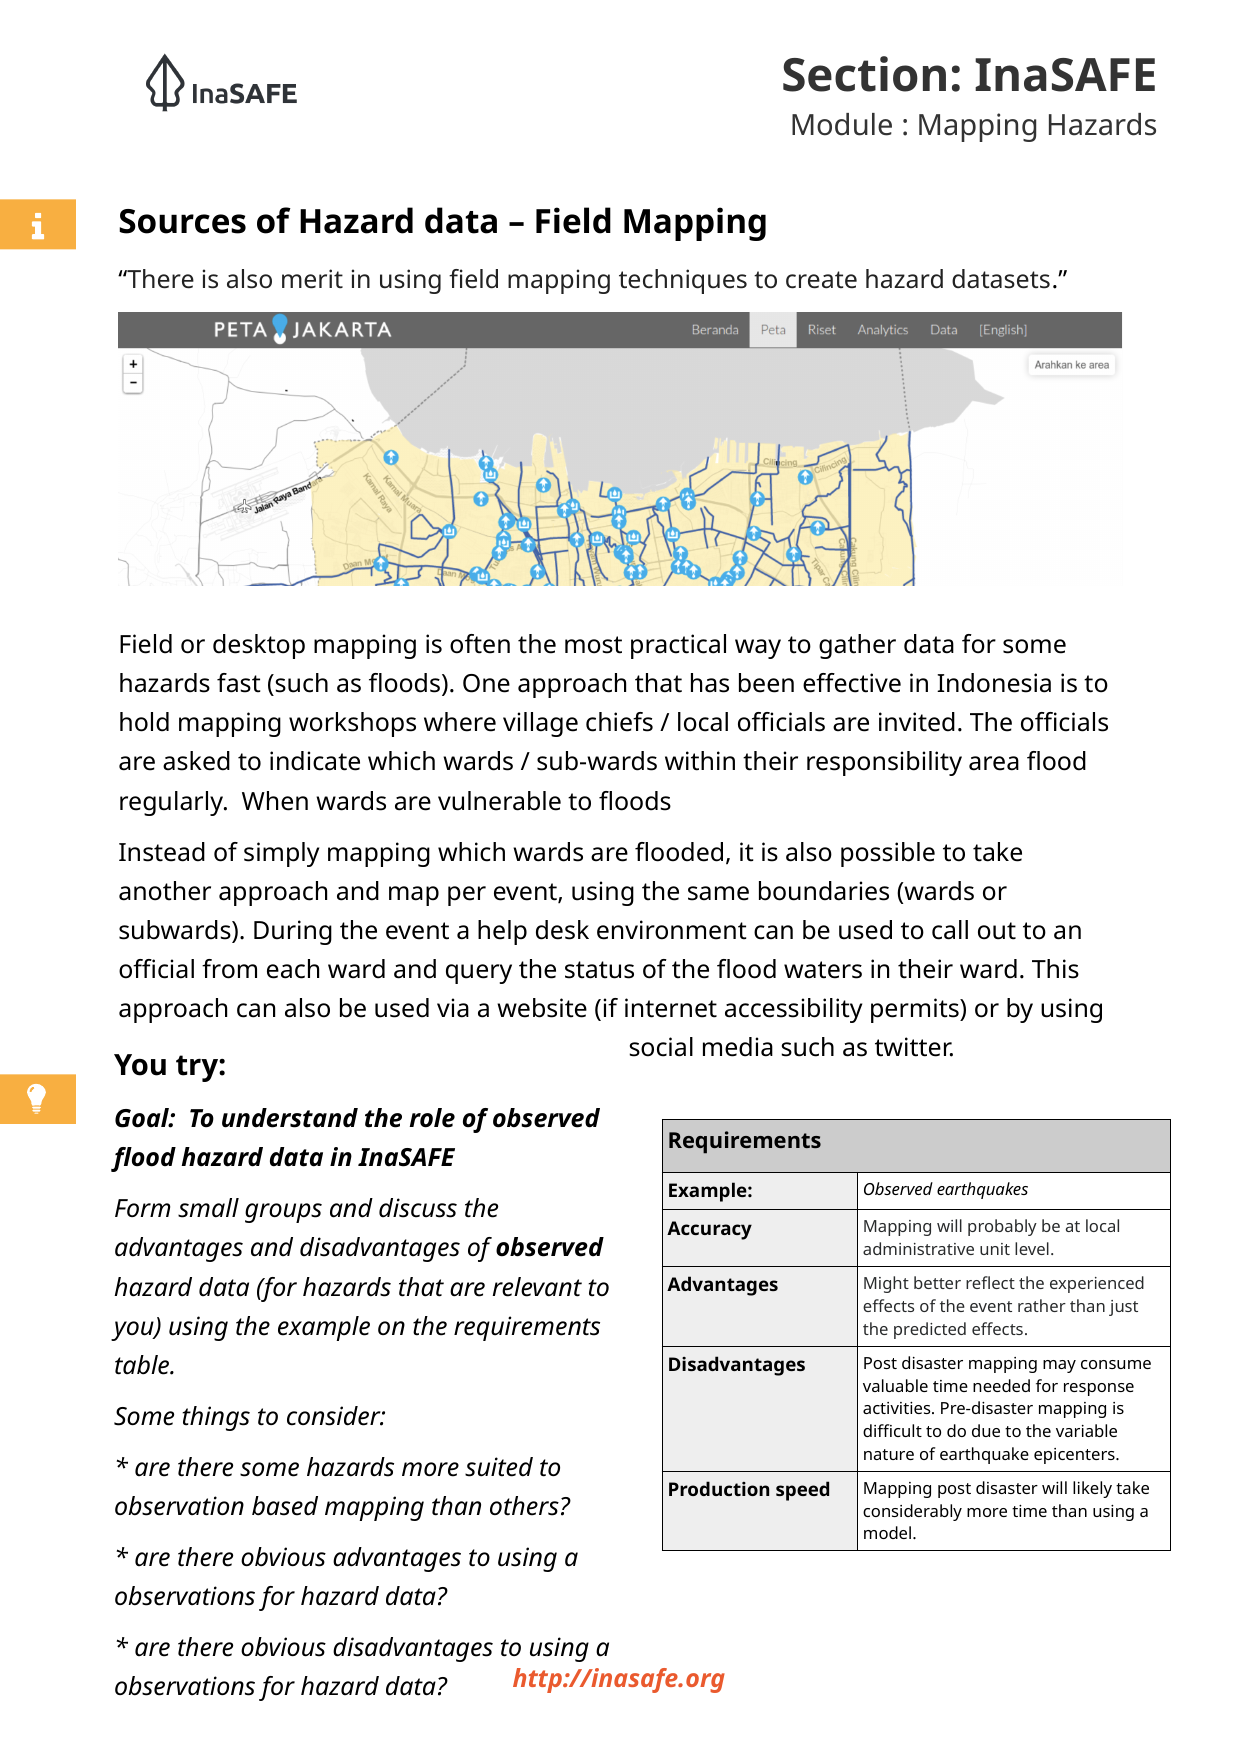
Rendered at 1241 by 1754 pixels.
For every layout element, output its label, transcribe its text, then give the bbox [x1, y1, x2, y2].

table_cell Mapping will probably be at local administrative unit level. [858, 1210, 1170, 1266]
text Field or desktop mapping is often the most practical way to gather data for some hazards fast (such as floods). One approach that has been effective in Indonesia is to hold mapping workshops where village chiefs / local officials are invited. The officials are asked to indicate which wards / sub-wards within their responsibility area flood regularly. When wards are vulnerable to floods [118, 627, 1122, 817]
table_header Requirements [663, 1120, 1170, 1172]
table_cell Mapping post disaster will likely take considerably more time than using a model. [858, 1472, 1170, 1550]
table_cell Accuracy [663, 1210, 857, 1266]
table_cell Production speed [663, 1472, 857, 1550]
table_cell Example: [663, 1173, 857, 1209]
picture [126, 35, 322, 131]
text “There is also merit in using field mapping techniques to create hazard datasets.” [118, 262, 1122, 296]
table_cell Observed earthquakes [858, 1173, 1170, 1209]
text Instead of simply mapping which wards are flooded, it is also possible to take another approach and map per event, using the same boundaries (wards or subwards). During the event a help desk environment can be used to call out to an official from each ward and query the status of the flood waters in their ward. This approach can also be used via a website (if internet accessibility permits) or by using social media such as twitter. [118, 834, 1122, 1064]
subtitle Sources of Hazard data – Field Mapping [118, 198, 1122, 243]
table_cell Disadvantages [663, 1347, 857, 1471]
table_cell Might better reflect the experienced effects of the event rather than just the predicted effects. [858, 1267, 1170, 1346]
table_cell Post disaster mapping may consume valuable time needed for response activities. Pre-disaster mapping is difficult to do due to the variable nature of earthquake epicenters. [858, 1347, 1170, 1471]
picture [118, 312, 1123, 586]
table_cell Advantages [663, 1267, 857, 1346]
